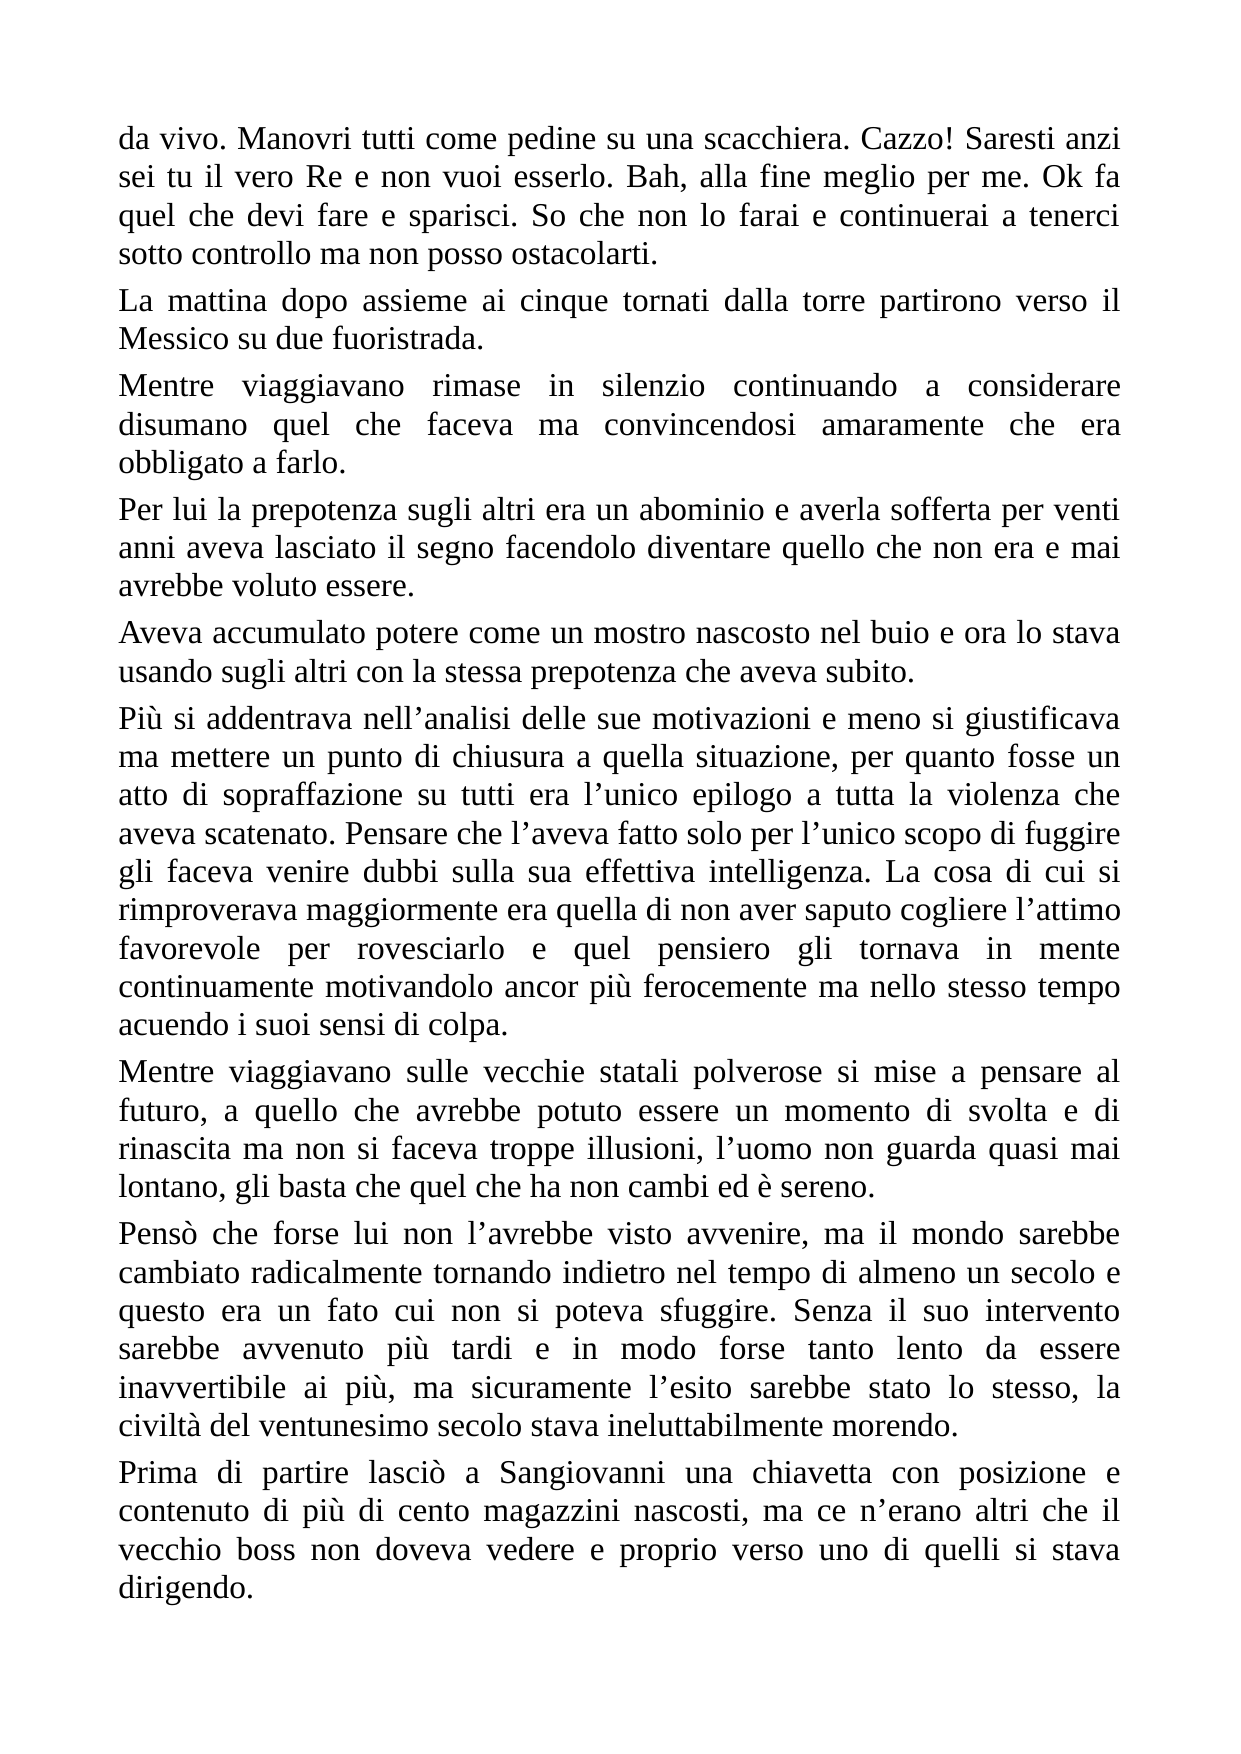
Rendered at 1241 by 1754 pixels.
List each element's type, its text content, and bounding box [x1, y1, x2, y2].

text Mentre viaggiavano rimase in silenzio continuando a considerare disumano quel che faceva ma convincendosi amaramente che era obbligato a farlo. [118, 365, 1122, 480]
text La mattina dopo assieme ai cinque tornati dalla torre partirono verso il Messico su due fuoristrada. [118, 280, 1122, 357]
text da vivo. Manovri tutti come pedine su una scacchiera. Cazzo! Saresti anzi sei tu il vero Re e non vuoi esserlo. Bah, alla fine meglio per me. Ok fa quel che devi fare e sparisci. So che non lo farai e continuerai a tenerci sotto controllo ma non posso ostacolarti. [118, 118, 1122, 271]
text Per lui la prepotenza sugli altri era un abominio e averla sofferta per venti anni aveva lasciato il segno facendolo diventare quello che non era e mai avrebbe voluto essere. [118, 489, 1122, 604]
text Più si addentrava nell’analisi delle sue motivazioni e meno si giustificava ma mettere un punto di chiusura a quella situazione, per quanto fosse un atto di sopraffazione su tutti era l’unico epilogo a tutta la violenza che aveva scatenato. Pensare che l’aveva fatto solo per l’unico scopo di fuggire gli faceva venire dubbi sulla sua effettiva intelligenza. La cosa di cui si rimproverava maggiormente era quella di non aver saputo cogliere l’attimo favorevole per rovesciarlo e quel pensiero gli tornava in mente continuamente motivandolo ancor più ferocemente ma nello stesso tempo acuendo i suoi sensi di colpa. [118, 698, 1122, 1043]
text Prima di partire lasciò a Sangiovanni una chiavetta con posizione e contenuto di più di cento magazzini nascosti, ma ce n’erano altri che il vecchio boss non doveva vedere e proprio verso uno di quelli si stava dirigendo. [118, 1452, 1122, 1606]
text Pensò che forse lui non l’avrebbe visto avvenire, ma il mondo sarebbe cambiato radicalmente tornando indietro nel tempo di almeno un secolo e questo era un fato cui non si poteva sfuggire. Senza il suo intervento sarebbe avvenuto più tardi e in modo forse tanto lento da essere inavvertibile ai più, ma sicuramente l’esito sarebbe stato lo stesso, la civiltà del ventunesimo secolo stava ineluttabilmente morendo. [118, 1214, 1122, 1444]
text Mentre viaggiavano sulle vecchie statali polverose si mise a pensare al futuro, a quello che avrebbe potuto essere un momento di svolta e di rinascita ma non si faceva troppe illusioni, l’uomo non guarda quasi mai lontano, gli basta che quel che ha non cambi ed è sereno. [118, 1052, 1122, 1205]
text Aveva accumulato potere come un mostro nascosto nel buio e ora lo stava usando sugli altri con la stessa prepotenza che aveva subito. [118, 613, 1122, 689]
